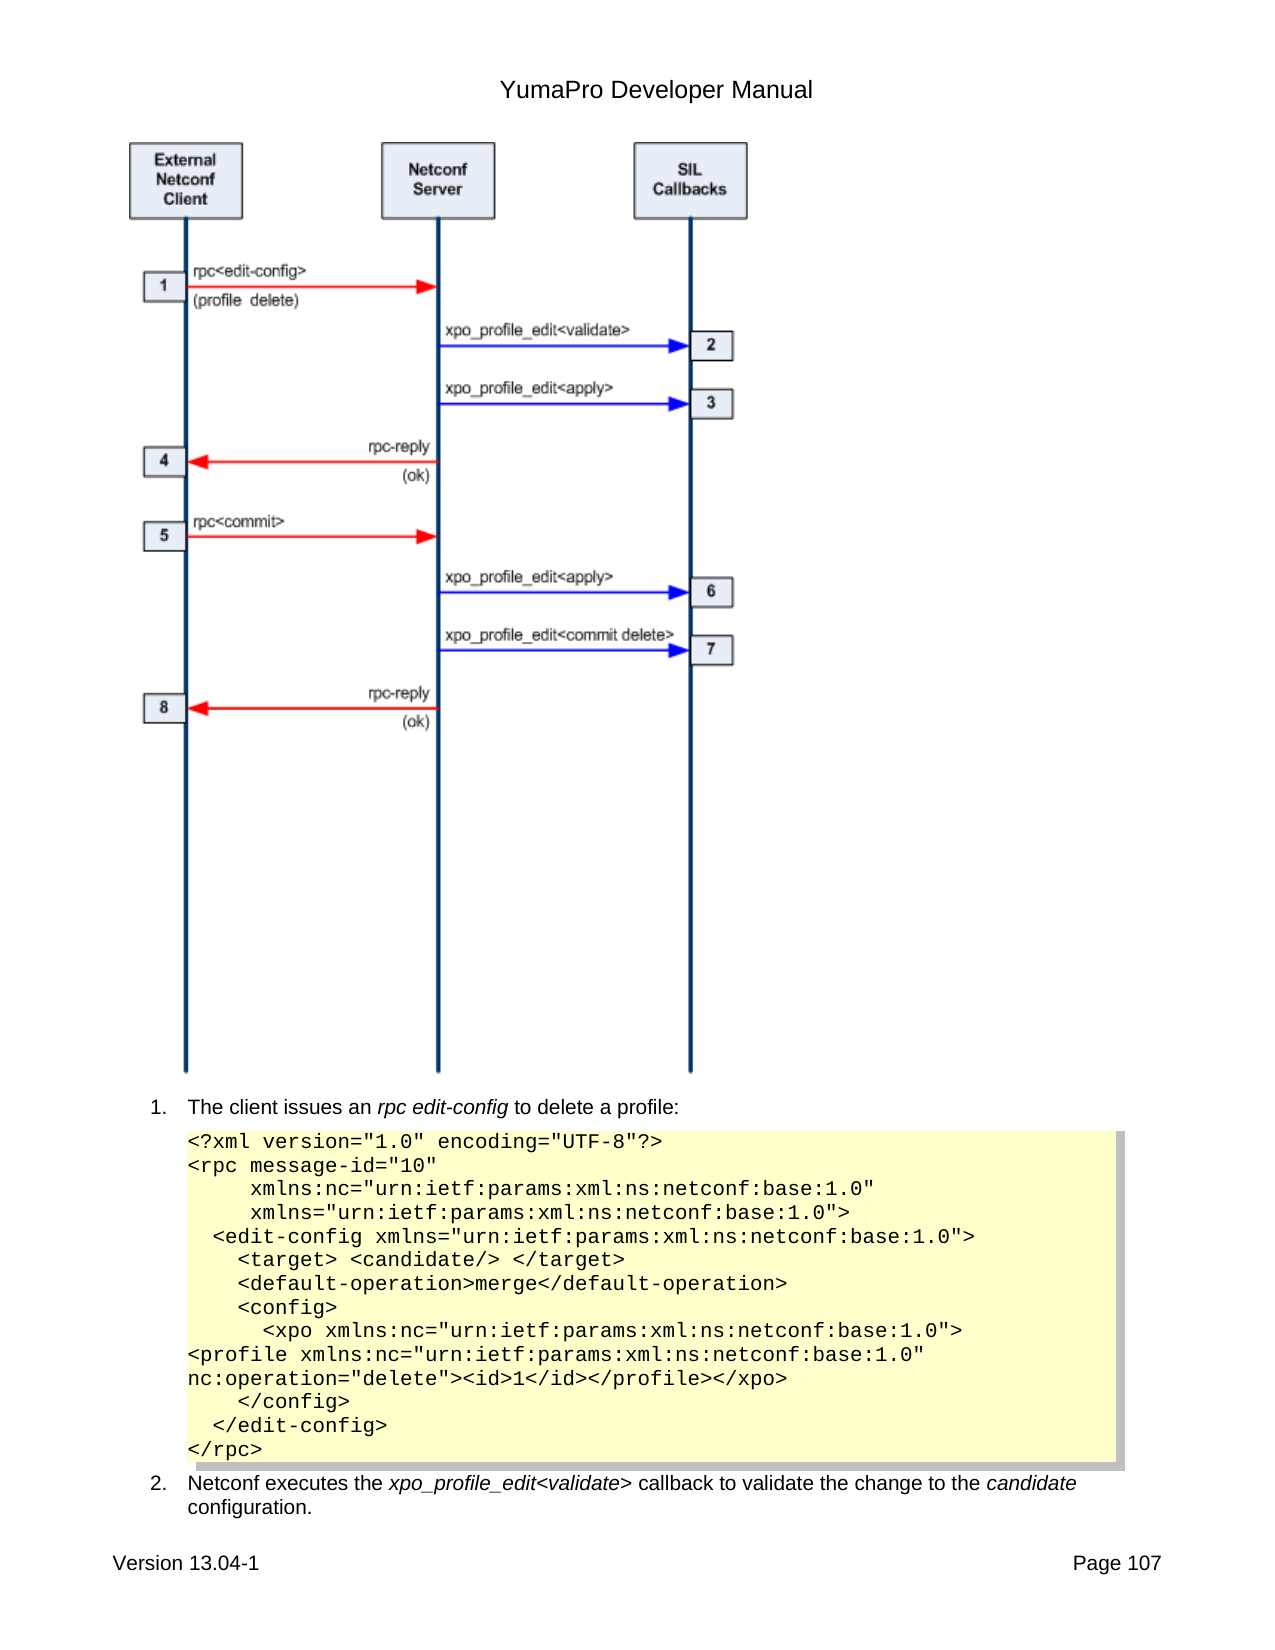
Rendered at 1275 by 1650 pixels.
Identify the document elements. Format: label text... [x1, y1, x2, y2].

text <?xml version="1.0" encoding="UTF-8"?> <rpc message-id="10" xmlns:nc="urn:ietf:params:xml:ns:netconf:base:1.0" xmlns="urn:ietf:params:xml:ns:netconf:base:1.0"> <edit-config xmlns="urn:ietf:params:xml:ns:netconf:base:1.0"> <target> <candidate/> </target> <default-operation>merge</default-operation> <config> <xpo xmlns:nc="urn:ietf:params:xml:ns:netconf:base:1.0"> <profile xmlns:nc="urn:ietf:params:xml:ns:netconf:base:1.0" nc:operation="delete"><id>1</id></profile></xpo> </config> </edit-config> </rpc> [187, 1131, 1116, 1462]
list Netconf executes the xpo_profile_edit<validate> callback to validate the change to the candidate configuration. [150, 1471, 1200, 1519]
list The client issues an rpc edit-config to delete a profile: [150, 1095, 1200, 1119]
picture [129, 142, 748, 1074]
